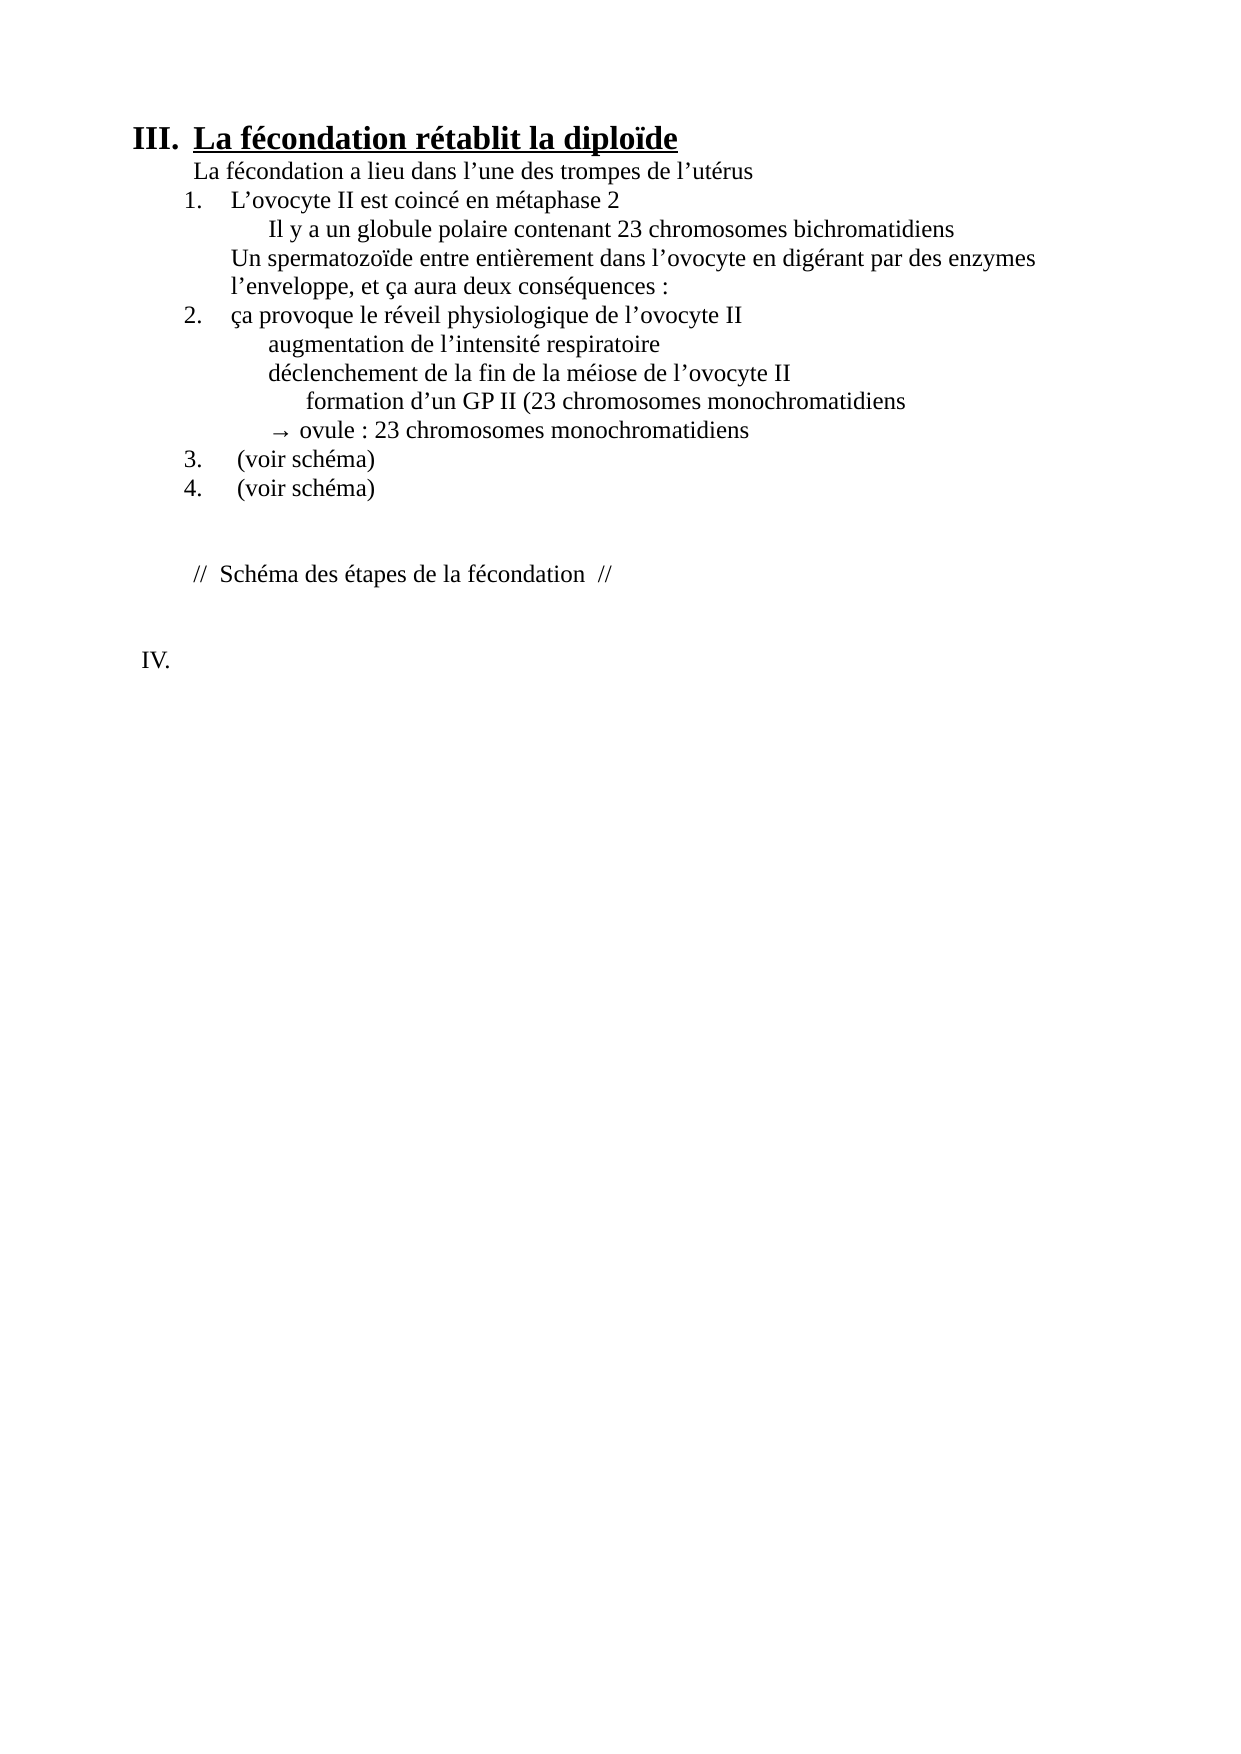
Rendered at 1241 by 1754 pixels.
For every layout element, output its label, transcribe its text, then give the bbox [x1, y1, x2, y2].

list (voir schéma) [193, 473, 1122, 501]
list // Schéma des étapes de la fécondation // [156, 559, 1122, 588]
list déclenchement de la fin de la méiose de l’ovocyte II [231, 358, 1122, 386]
list La fécondation rétablit la diploïde [156, 118, 1122, 156]
list L’ovocyte II est coincé en métaphase 2 [193, 185, 1122, 214]
list La fécondation a lieu dans l’une des trompes de l’utérus [156, 156, 1122, 185]
list (voir schéma) [193, 444, 1122, 473]
list Un spermatozoïde entre entièrement dans l’ovocyte en digérant par des enzymes l’enveloppe, et ça aura deux conséquences : [193, 243, 1122, 300]
list formation d’un GP II (23 chromosomes monochromatidiens [268, 386, 1122, 415]
list augmentation de l’intensité respiratoire [231, 329, 1122, 358]
list → ovule : 23 chromosomes monochromatidiens [231, 415, 1122, 444]
list Il y a un globule polaire contenant 23 chromosomes bichromatidiens [231, 214, 1122, 243]
list ça provoque le réveil physiologique de l’ovocyte II [193, 300, 1122, 329]
